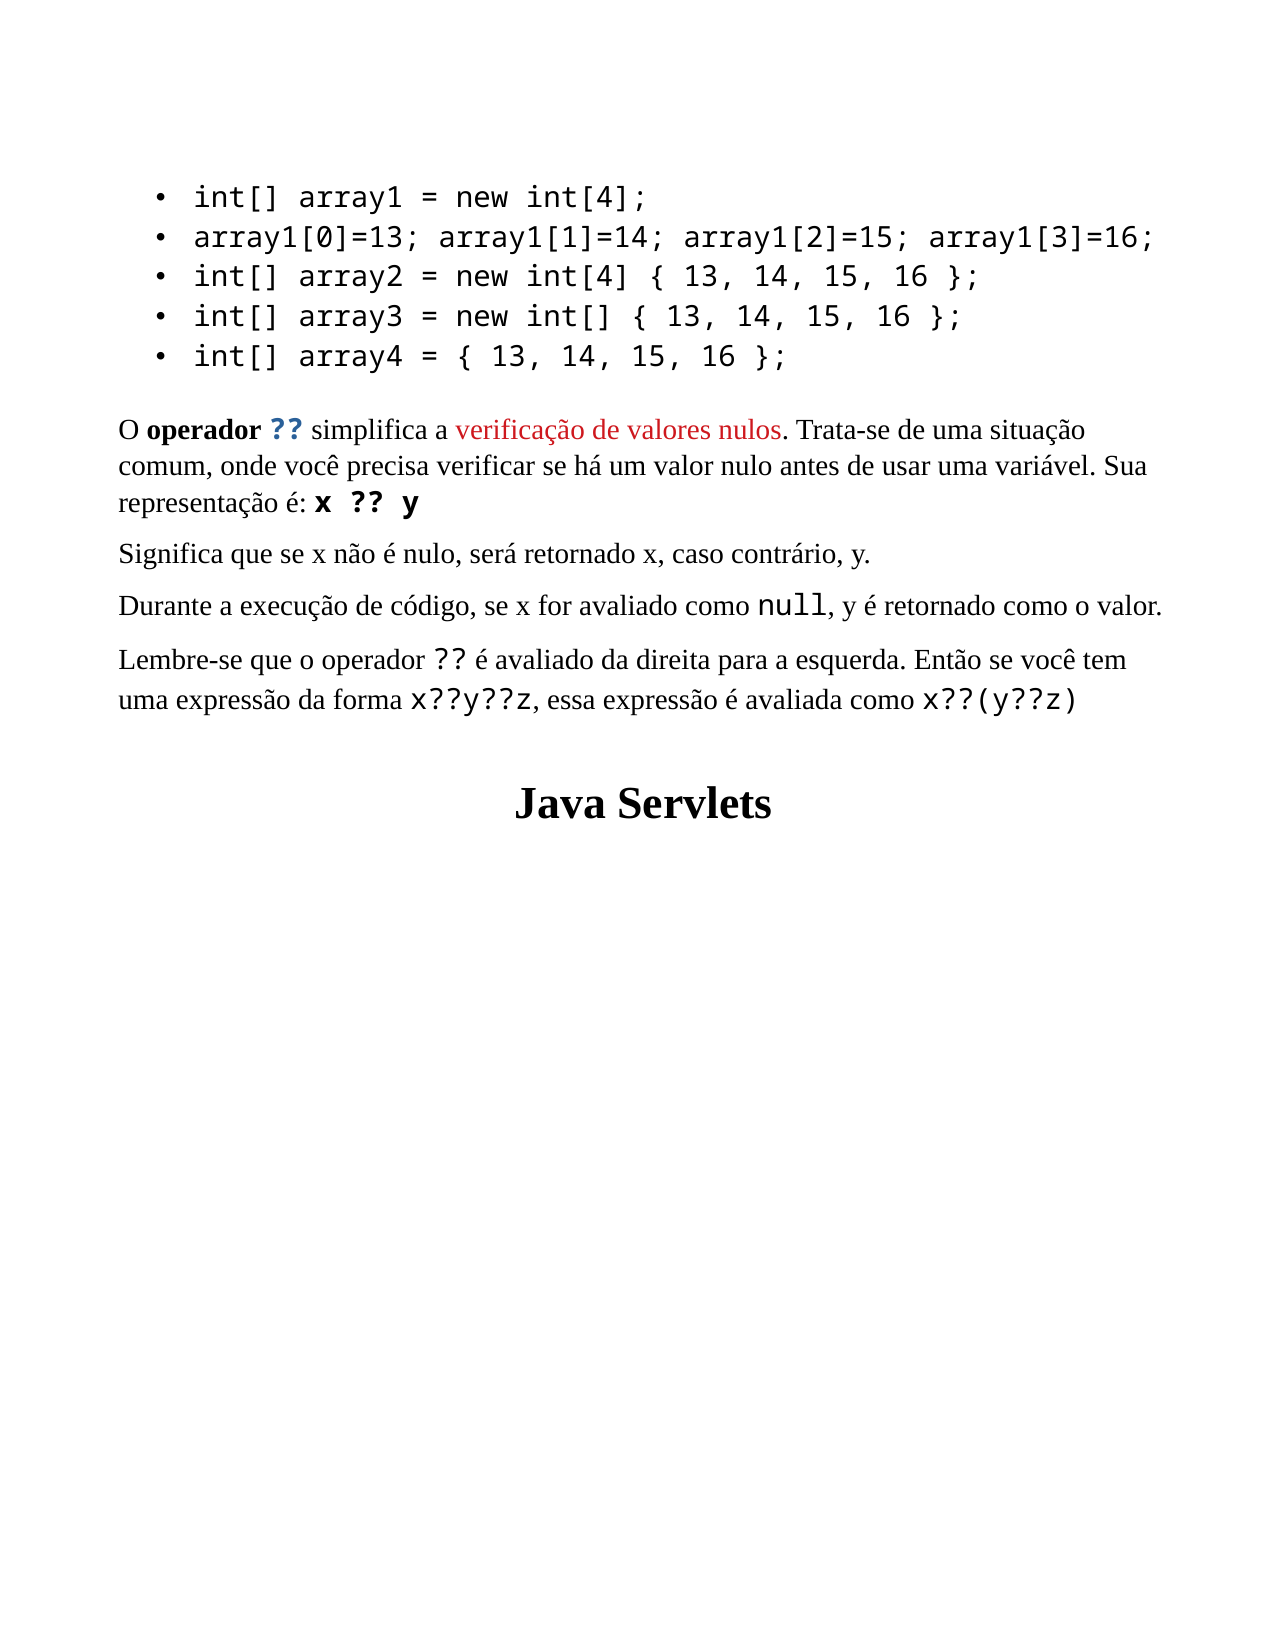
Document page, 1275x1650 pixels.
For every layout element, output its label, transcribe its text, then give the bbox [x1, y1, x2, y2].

text Java Servlets [118, 776, 1157, 828]
text Lembre-se que o operador ?? é avaliado da direita para a esquerda. Então se você tem uma expressão da forma x??y??z, essa expressão é avaliada como x??(y??z) [118, 638, 1174, 718]
list int[] array2 = new int[4] { 13, 14, 15, 16 }; [156, 256, 1157, 295]
text Durante a execução de código, se x for avaliado como null, y é retornado como o valor. [118, 584, 1163, 624]
text O operador ?? simplifica a verificação de valores nulos. Trata-se de uma situação comum, onde você precisa verificar se há um valor nulo antes de usar uma variável. Sua representação é: x ?? y [118, 408, 1157, 521]
list int[] array3 = new int[] { 13, 14, 15, 16 }; [156, 295, 1157, 335]
list int[] array1 = new int[4]; [156, 176, 1157, 216]
list array1[0]=13; array1[1]=14; array1[2]=15; array1[3]=16; [156, 216, 1157, 256]
list int[] array4 = { 13, 14, 15, 16 }; [156, 335, 1157, 375]
text Significa que se x não é nulo, será retornado x, caso contrário, y. [118, 536, 1157, 569]
